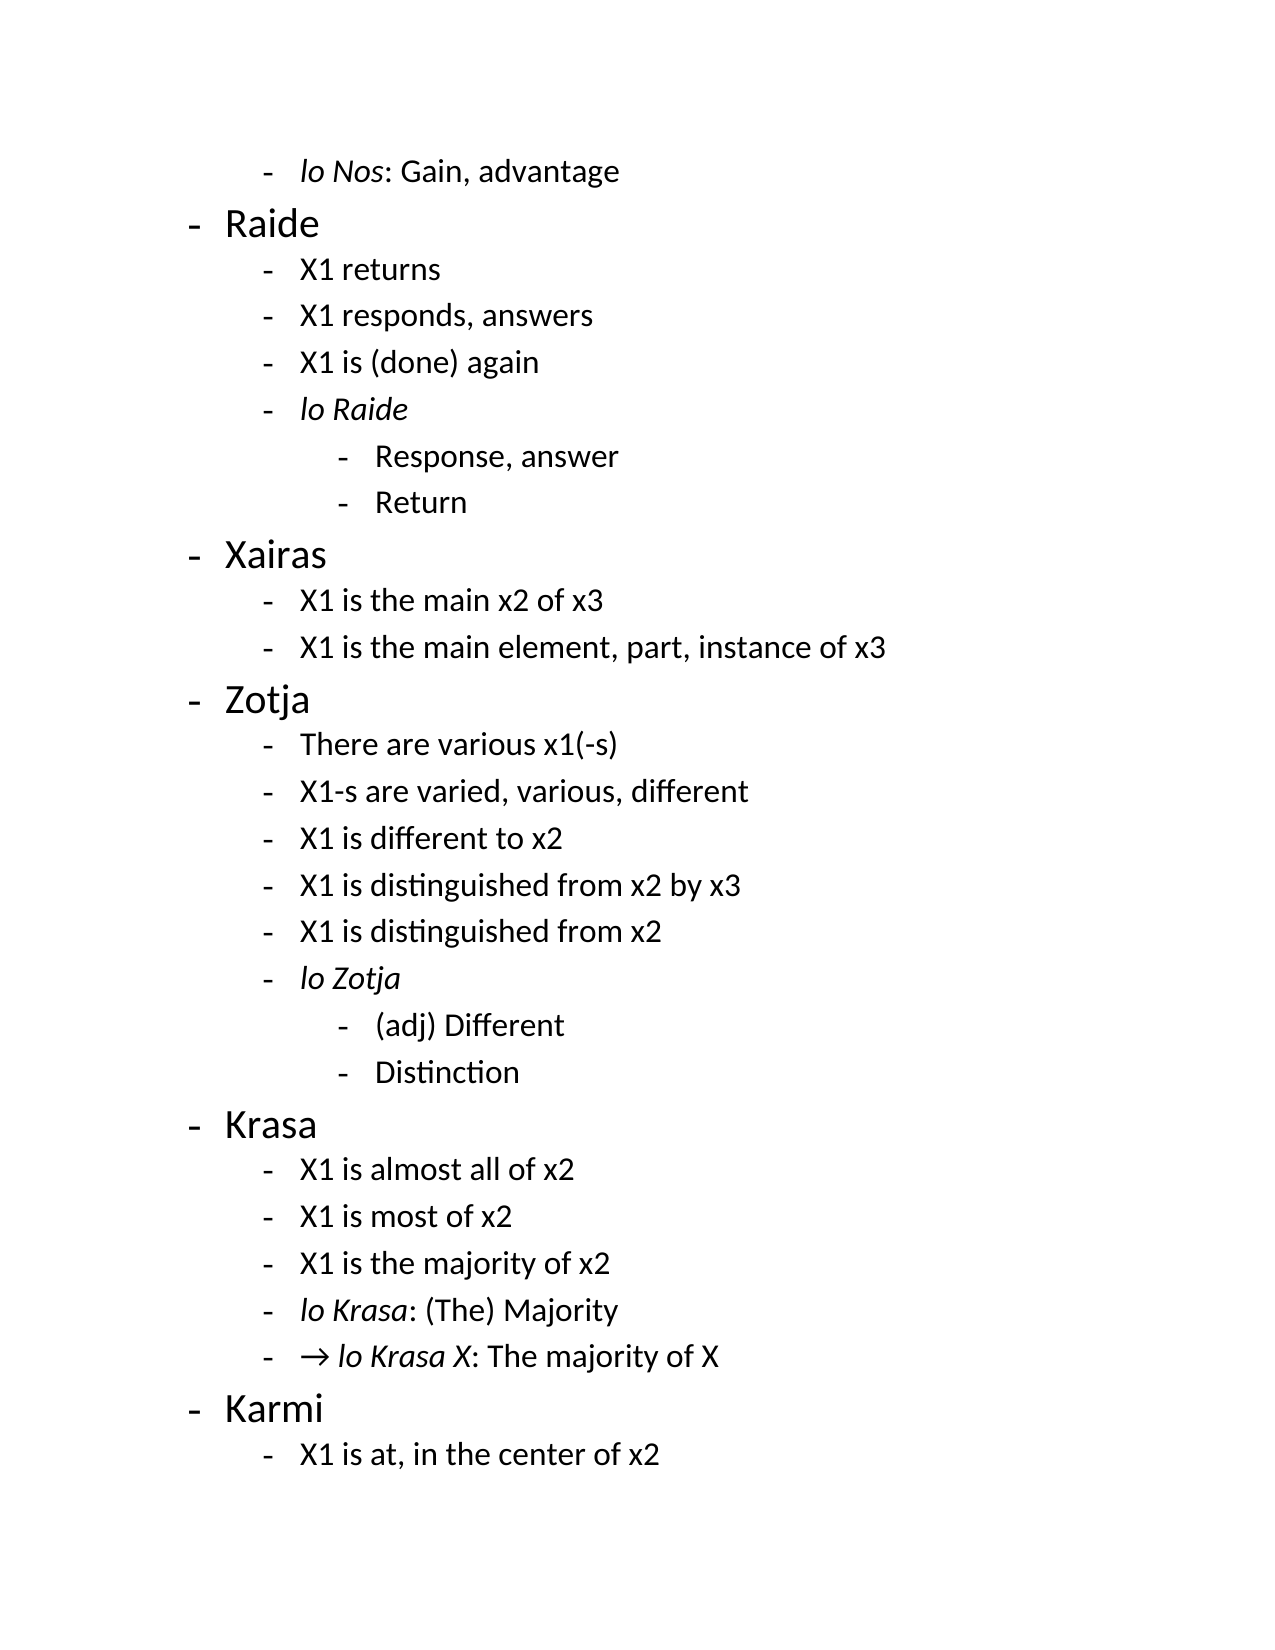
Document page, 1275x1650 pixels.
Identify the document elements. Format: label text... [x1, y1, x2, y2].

subtitle Karmi [187, 1382, 1125, 1433]
list lo Zotja [262, 957, 1125, 998]
list X1 is most of x2 [262, 1195, 1125, 1236]
list X1 is the main x2 of x3 [262, 579, 1125, 620]
list X1 is at, in the center of x2 [262, 1433, 1125, 1474]
list X1-s are varied, various, different [262, 770, 1125, 811]
subtitle Zotja [187, 673, 1125, 723]
list X1 returns [262, 248, 1125, 288]
list X1 is distinguished from x2 [262, 911, 1125, 951]
list There are various x1(-s) [262, 723, 1125, 764]
list X1 is (done) again [262, 341, 1125, 382]
list X1 is different to x2 [262, 817, 1125, 858]
list X1 responds, answers [262, 294, 1125, 335]
list X1 is distinguished from x2 by x3 [262, 864, 1125, 904]
subtitle Raide [187, 197, 1125, 248]
list X1 is the majority of x2 [262, 1242, 1125, 1283]
list lo Nos: Gain, advantage [262, 150, 1125, 191]
list X1 is the main element, part, instance of x3 [262, 626, 1125, 667]
subtitle Xairas [187, 528, 1125, 579]
list X1 is almost all of x2 [262, 1148, 1125, 1189]
subtitle Krasa [187, 1098, 1125, 1148]
list Distinction [337, 1051, 1125, 1092]
list lo Krasa: (The) Majority [262, 1289, 1125, 1329]
list Return [337, 481, 1125, 522]
list (adj) Different [337, 1004, 1125, 1045]
list lo Raide [262, 388, 1125, 429]
list Response, answer [337, 435, 1125, 475]
list → lo Krasa X: The majority of X [262, 1336, 1125, 1376]
